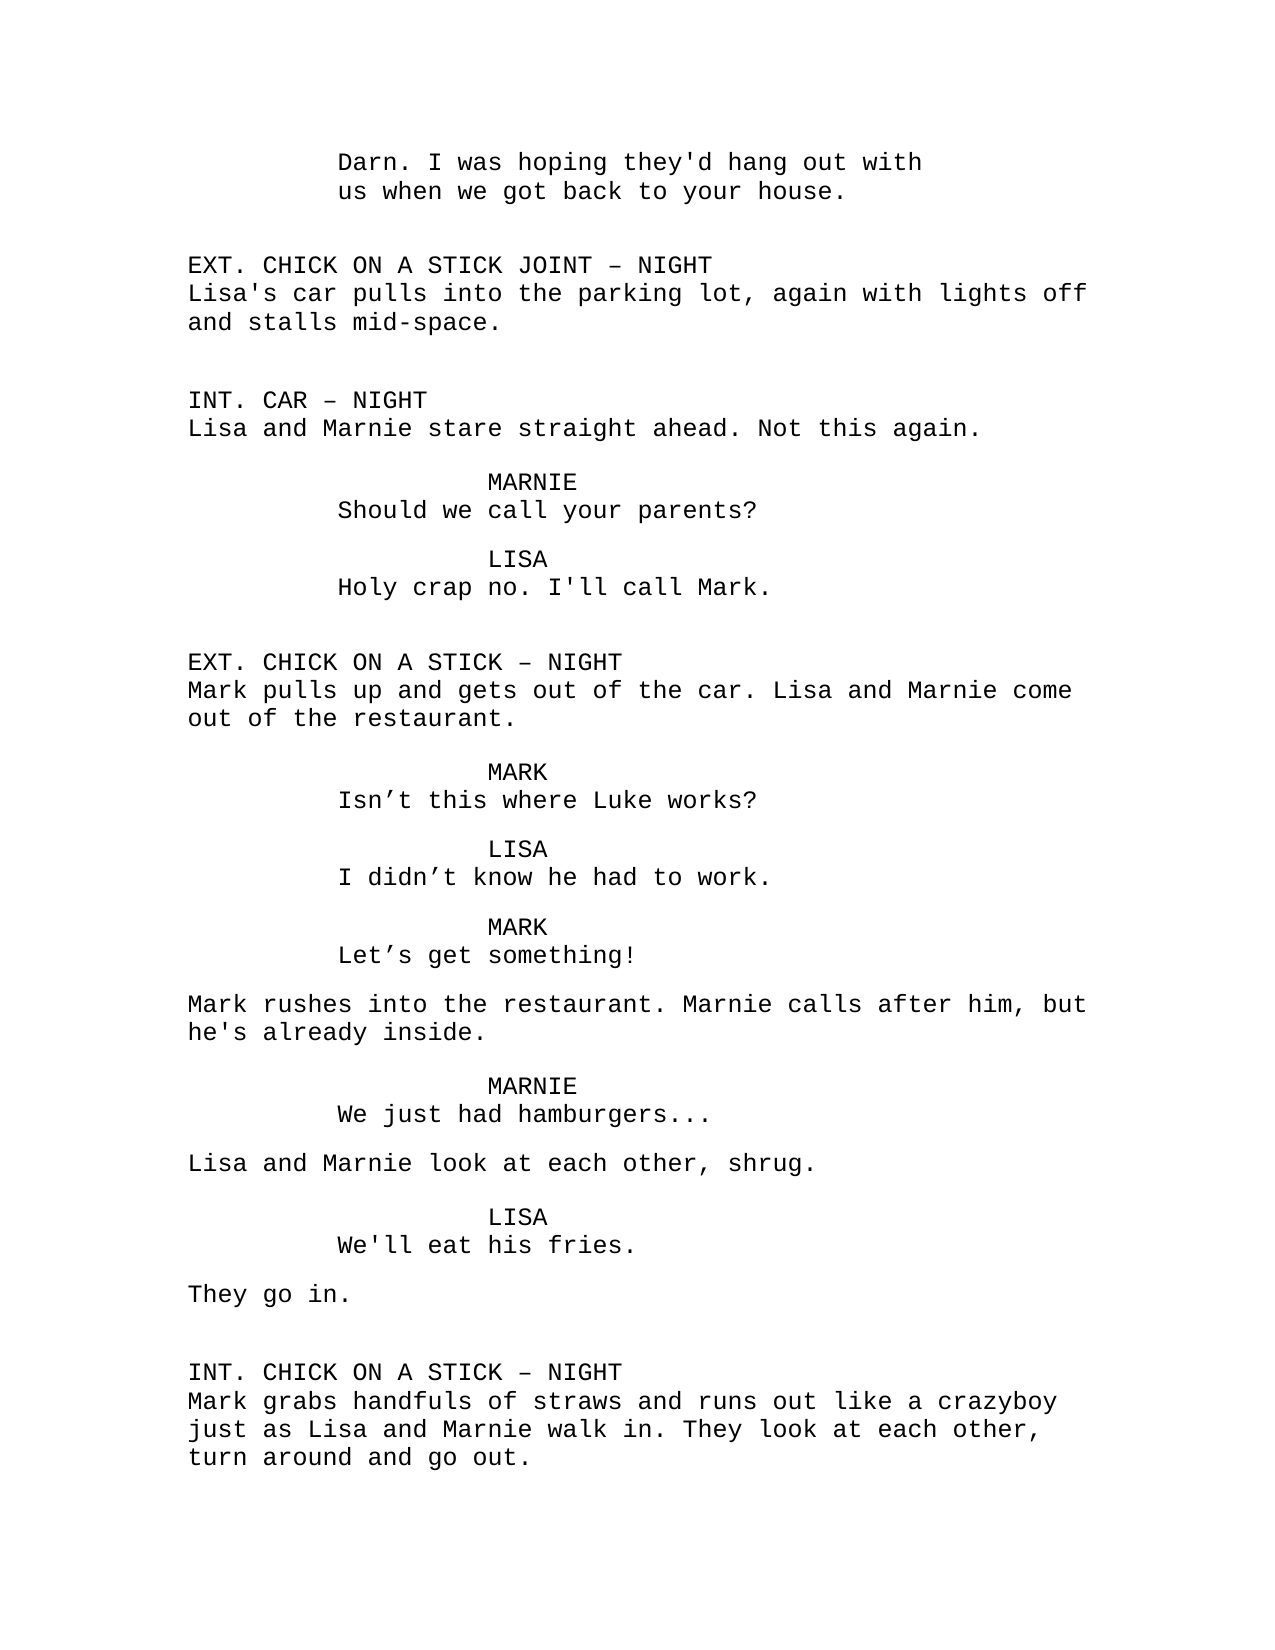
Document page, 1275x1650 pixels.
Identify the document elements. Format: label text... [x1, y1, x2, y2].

text LISA [187, 547, 1087, 575]
text Mark rushes into the restaurant. Marnie calls after him, but he's already inside. [187, 992, 1087, 1048]
subtitle EXT. CHICK ON A STICK JOINT – NIGHT [187, 252, 1087, 281]
text MARK [187, 914, 1087, 942]
text Lisa and Marnie stare straight ahead. Not this again. [187, 416, 1087, 444]
text MARNIE [187, 1073, 1087, 1102]
text LISA [187, 837, 1087, 865]
text MARK [187, 759, 1087, 787]
subtitle EXT. CHICK ON A STICK – NIGHT [187, 649, 1087, 677]
text LISA [187, 1204, 1087, 1232]
text Mark pulls up and gets out of the car. Lisa and Marnie come out of the restaurant. [187, 677, 1087, 734]
text Lisa's car pulls into the parking lot, again with lights off and stalls mid-space. [187, 281, 1087, 337]
text They go in. [187, 1282, 1087, 1310]
text I didn’t know he had to work. [337, 865, 937, 893]
text We just had hamburgers... [337, 1102, 937, 1130]
text Darn. I was hoping they'd hang out with us when we got back to your house. [337, 150, 937, 207]
text We'll eat his fries. [337, 1232, 937, 1261]
text Let’s get something! [337, 942, 937, 971]
text MARNIE [187, 469, 1087, 497]
text Should we call your parents? [337, 497, 937, 526]
text Isn’t this where Luke works? [337, 787, 937, 816]
subtitle INT. CAR – NIGHT [187, 387, 1087, 416]
text Holy crap no. I'll call Mark. [337, 575, 937, 603]
text Lisa and Marnie look at each other, shrug. [187, 1151, 1087, 1179]
text Mark grabs handfuls of straws and runs out like a crazyboy just as Lisa and Marnie walk in. They look at each other, turn around and go out. [187, 1388, 1087, 1473]
subtitle INT. CHICK ON A STICK – NIGHT [187, 1360, 1087, 1388]
